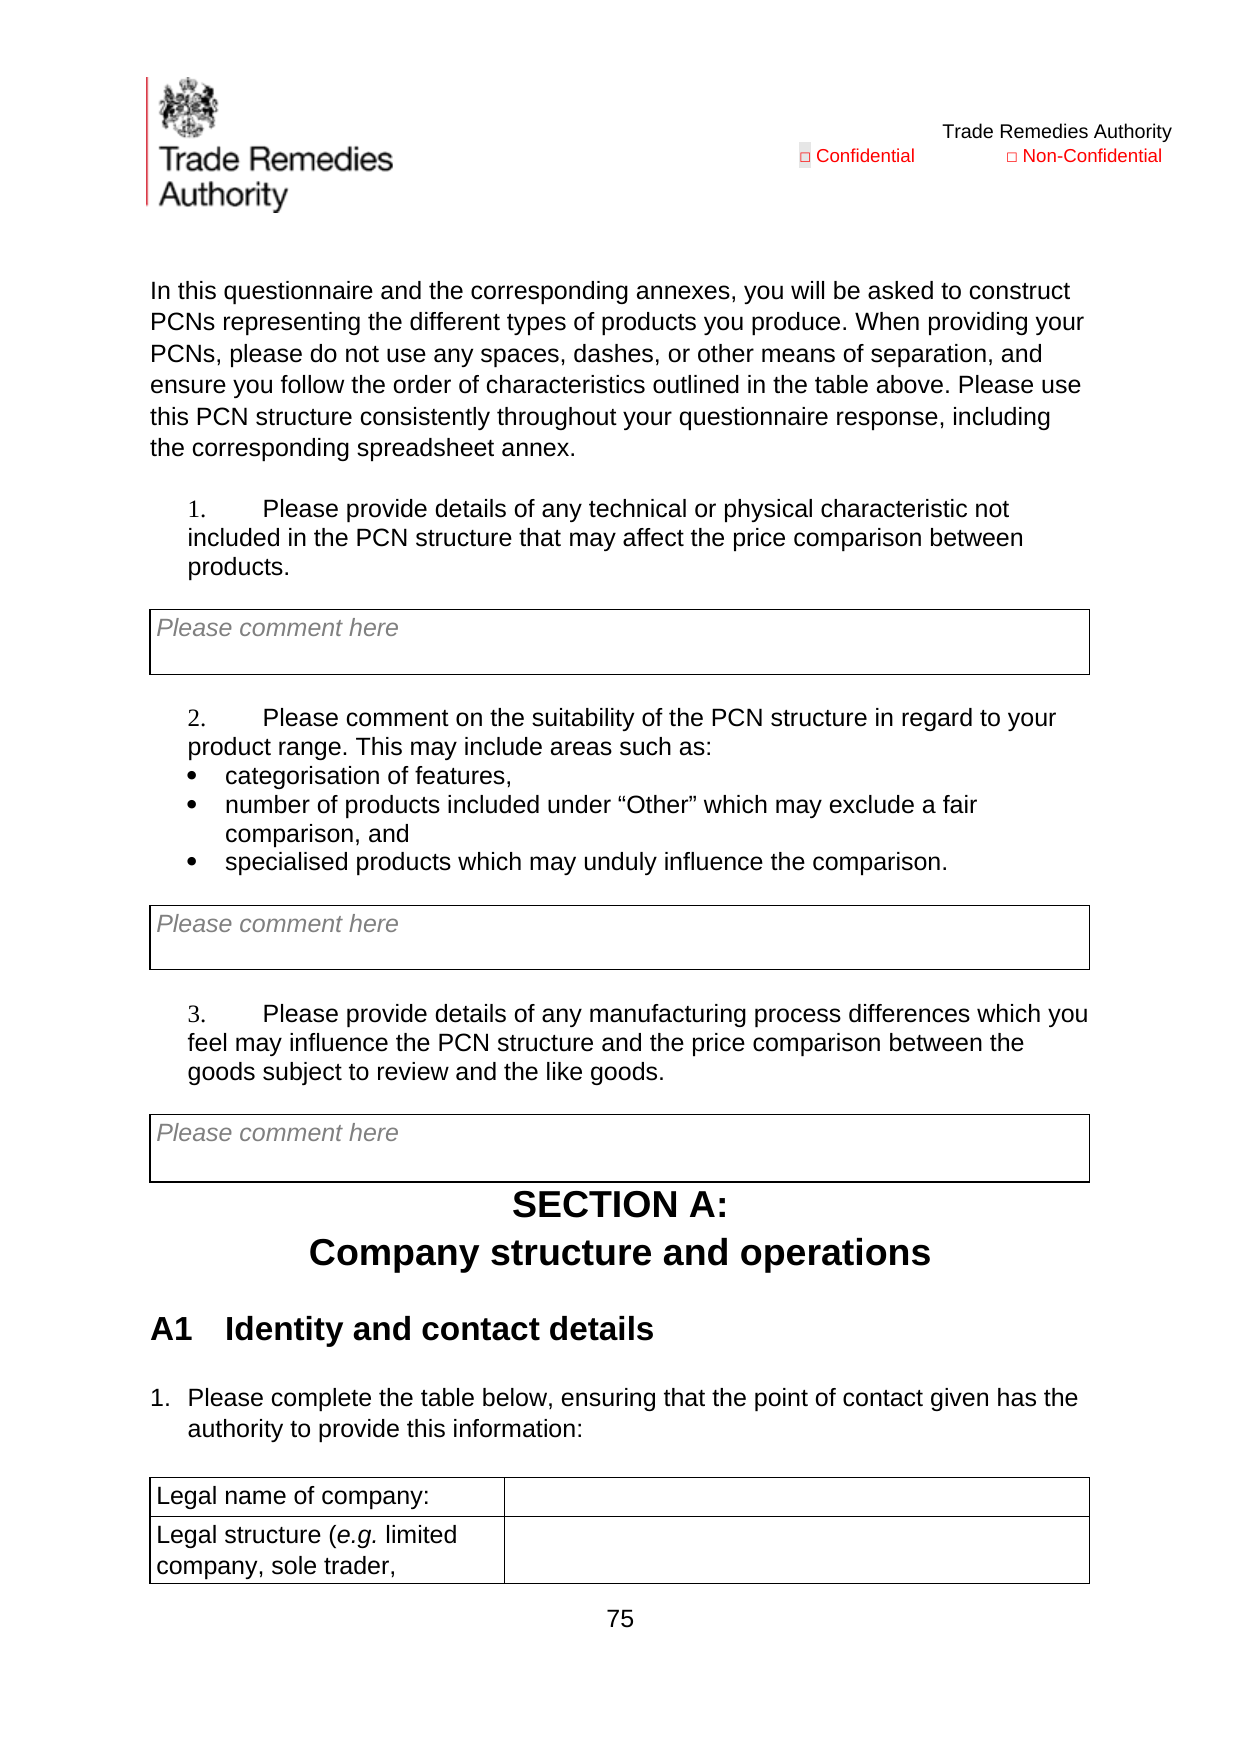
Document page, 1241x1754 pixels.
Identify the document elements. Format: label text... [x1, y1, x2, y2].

table_cell Legal structure (e.g. limited company, sole trader, [151, 1517, 504, 1583]
list specialised products which may unduly influence the comparison. [187, 847, 1090, 876]
list categorisation of features, [187, 761, 1090, 790]
table_header [505, 1478, 1089, 1516]
text In this questionnaire and the corresponding annexes, you will be asked to construct PCNs representing the different types of products you produce. When providing your PCNs, please do not use any spaces, dashes, or other means of separation, and ensure you follow the order of characteristics outlined in the table above. Please use this PCN structure consistently throughout your questionnaire response, including the corresponding spreadsheet annex. [150, 276, 1090, 462]
table_header Legal name of company: [151, 1478, 504, 1516]
list Please comment on the suitability of the PCN structure in regard to your product range. This may include areas such as: [187, 703, 1090, 761]
table_cell [505, 1517, 1089, 1583]
subtitle SECTION A: Company structure and operations [150, 1183, 1090, 1273]
table_header Please comment here [151, 1115, 1089, 1181]
list Please provide details of any manufacturing process differences which you feel may influence the PCN structure and the price comparison between the goods subject to review and the like goods. [187, 999, 1090, 1085]
subtitle A1 Identity and contact details [150, 1309, 1090, 1347]
table_header Please comment here [151, 906, 1089, 969]
list Please provide details of any technical or physical characteristic not included in the PCN structure that may affect the price comparison between products. [187, 494, 1090, 580]
list number of products included under “Other” which may exclude a fair comparison, and [187, 790, 1090, 847]
list Please complete the table below, ensuring that the point of contact given has the authority to provide this information: [150, 1382, 1090, 1443]
table_header Please comment here [151, 610, 1089, 673]
